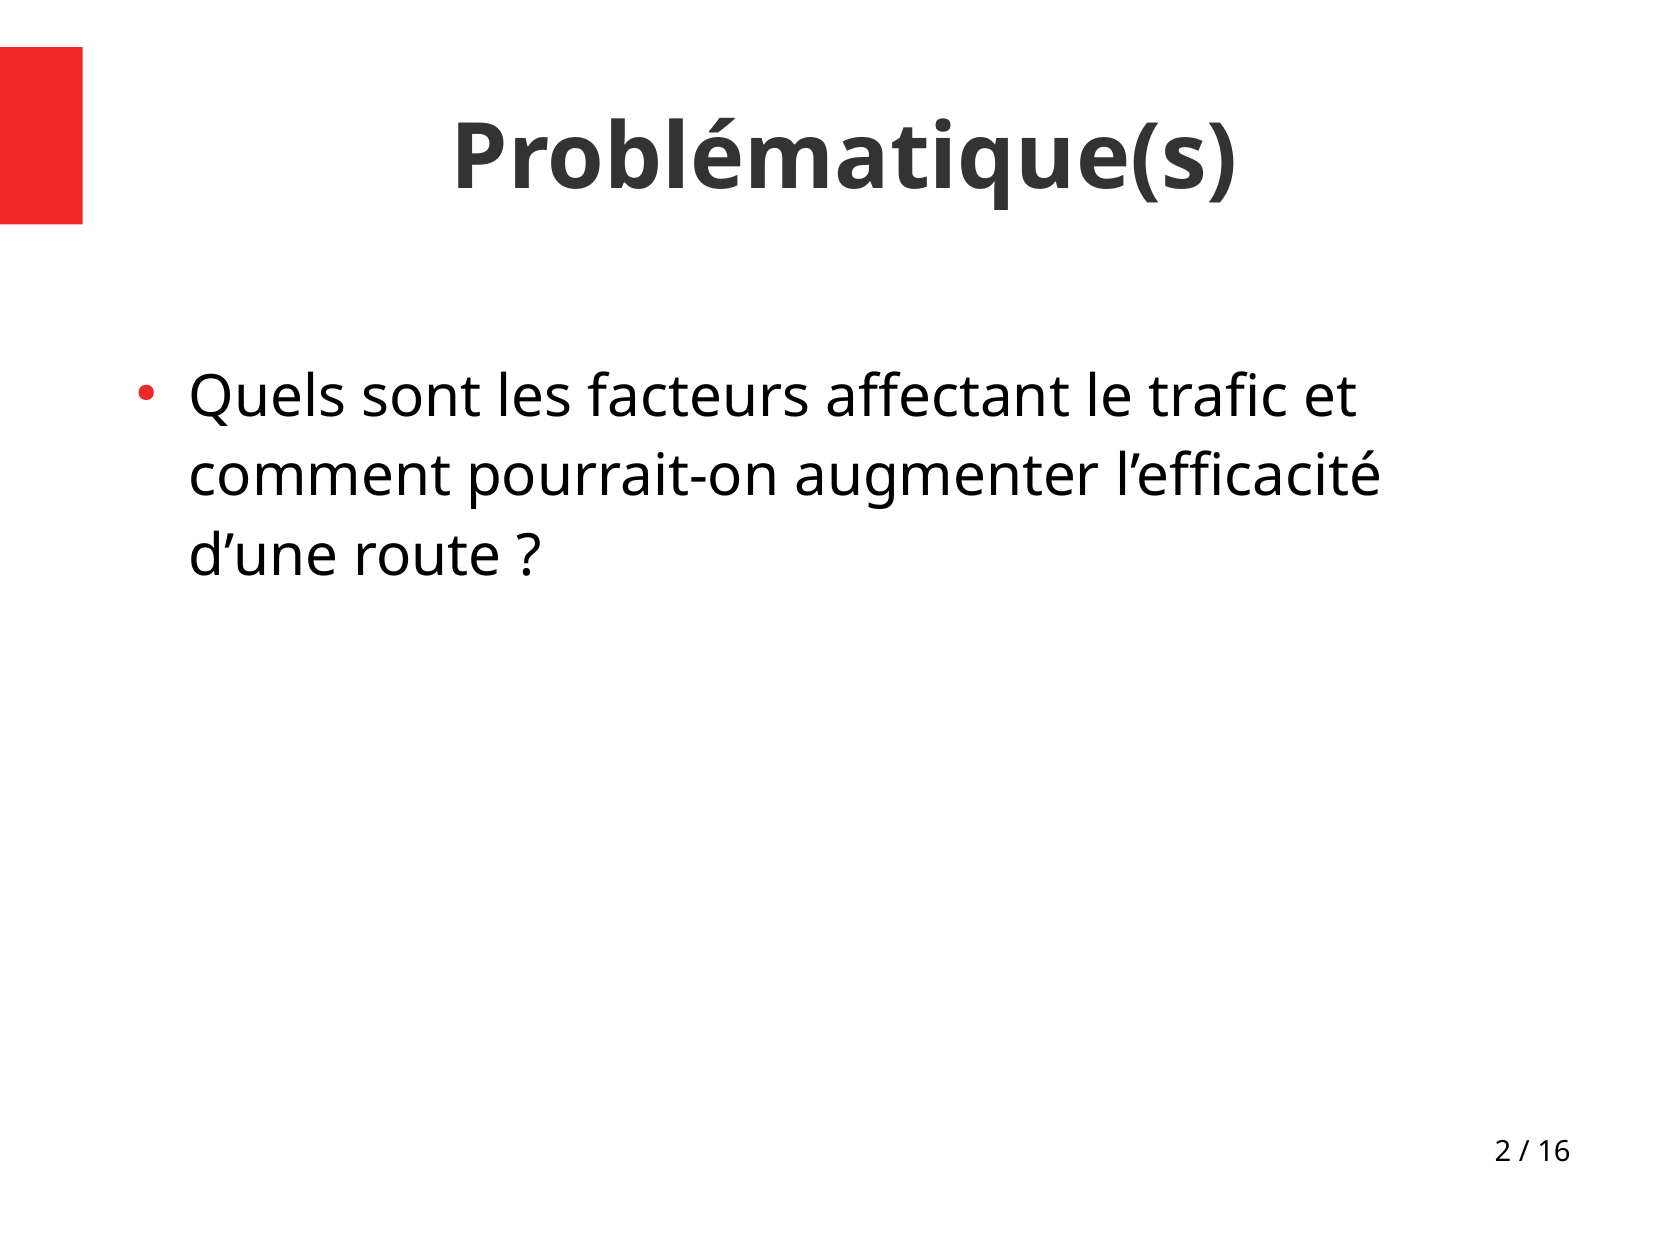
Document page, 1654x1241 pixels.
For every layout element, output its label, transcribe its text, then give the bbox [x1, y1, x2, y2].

list Quels sont les facteurs affectant le trafic et comment pourrait-on augmenter l’efficacité d’une route ? [118, 354, 1536, 1074]
title Problématique(s) [118, 49, 1571, 257]
